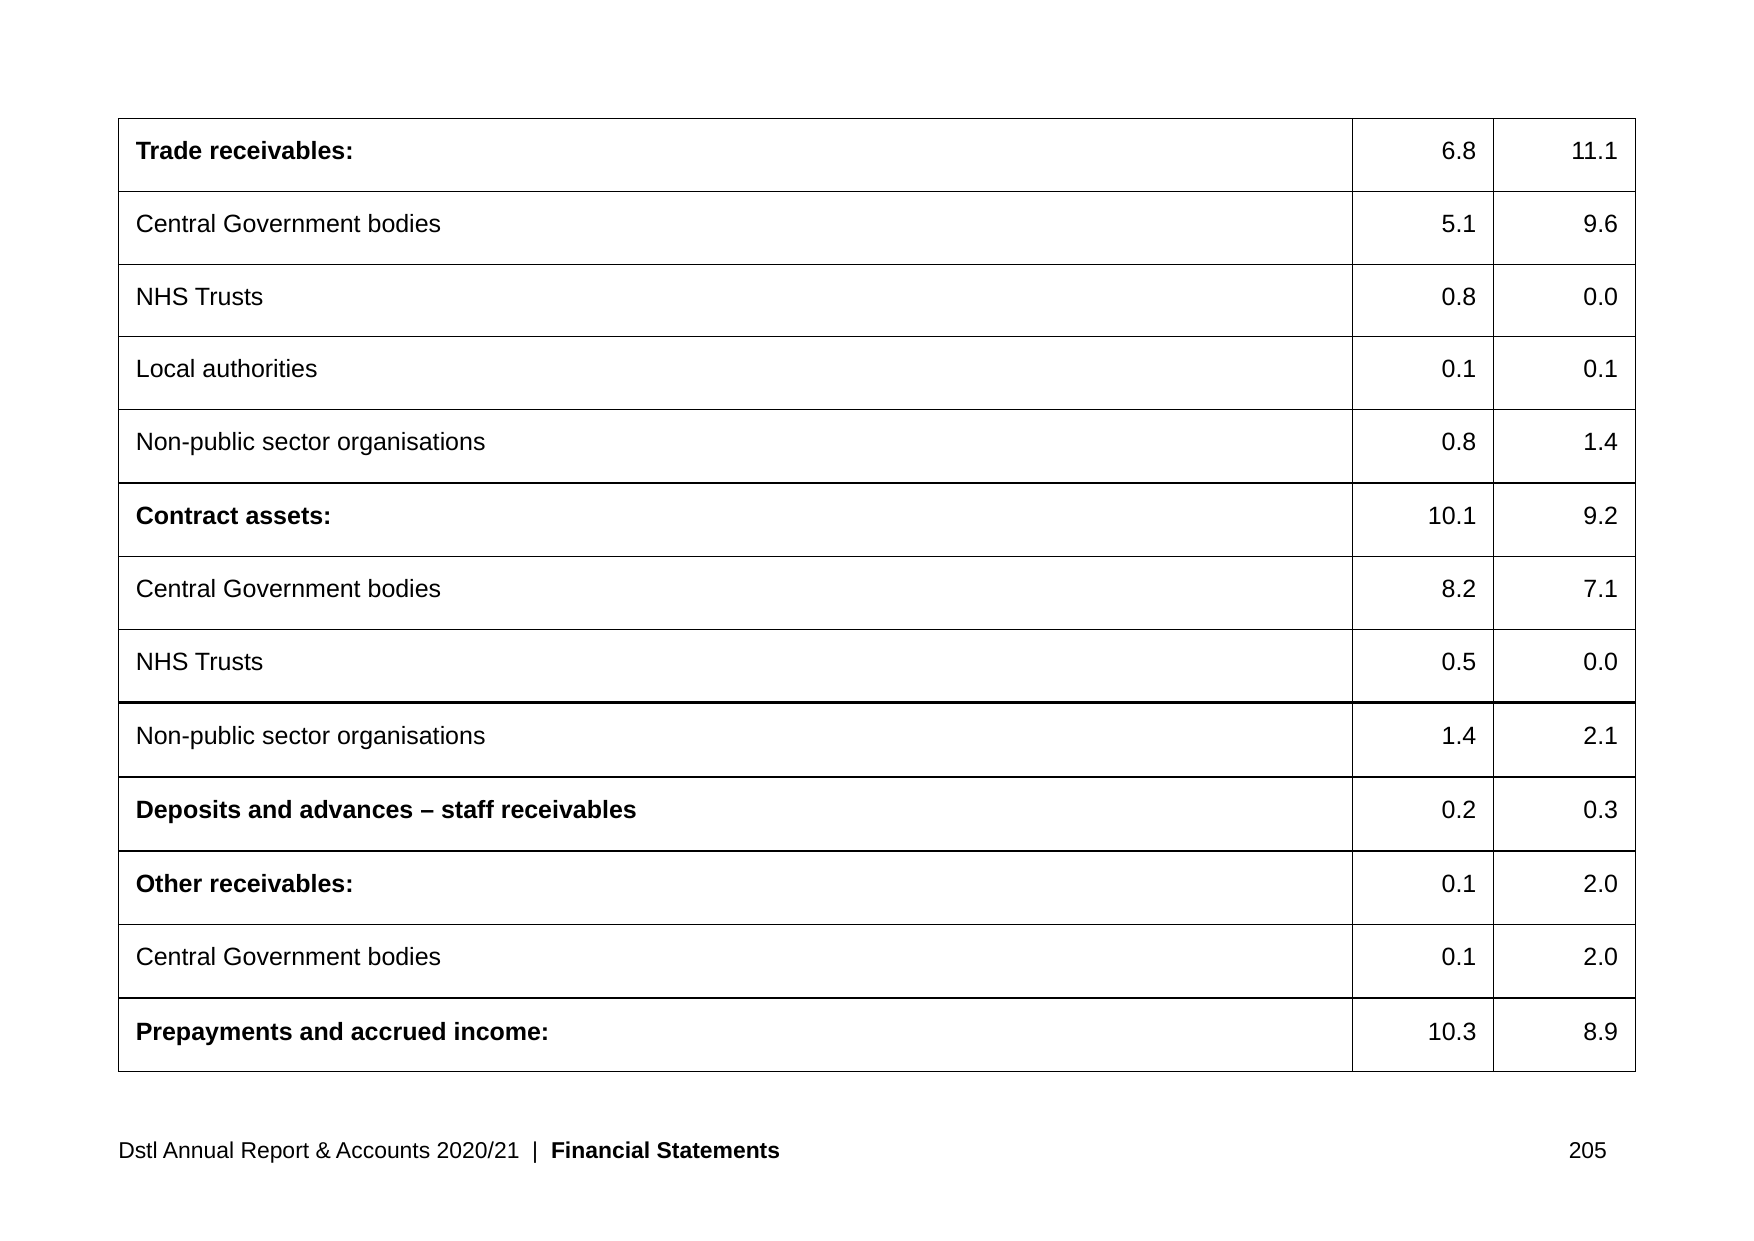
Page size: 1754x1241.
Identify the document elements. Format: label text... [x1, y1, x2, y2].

table_cell Deposits and advances – staff receivables [119, 778, 1352, 850]
table_cell 0.2 [1353, 778, 1493, 850]
table_cell Prepayments and accrued income: [119, 999, 1352, 1071]
table_cell 0.5 [1353, 630, 1493, 701]
table_cell Central Government bodies [119, 925, 1352, 997]
table_cell 2.0 [1494, 852, 1635, 924]
table_cell 0.8 [1353, 410, 1493, 482]
table_cell 6.8 [1353, 119, 1493, 191]
table_cell 11.1 [1494, 119, 1635, 191]
table_cell 5.1 [1353, 192, 1493, 263]
table_cell Local authorities [119, 337, 1352, 409]
table_cell NHS Trusts [119, 265, 1352, 336]
table_cell 0.8 [1353, 265, 1493, 336]
table_cell 9.6 [1494, 192, 1635, 263]
table_cell 0.1 [1353, 337, 1493, 409]
table_cell 10.3 [1353, 999, 1493, 1071]
table_cell 8.2 [1353, 557, 1493, 629]
table_cell 0.1 [1353, 925, 1493, 997]
table_cell Contract assets: [119, 484, 1352, 556]
table_cell 2.1 [1494, 704, 1635, 776]
table_cell 2.0 [1494, 925, 1635, 997]
table_cell Trade receivables: [119, 119, 1352, 191]
table_cell 8.9 [1494, 999, 1635, 1071]
table_cell 0.0 [1494, 630, 1635, 701]
table_cell 1.4 [1494, 410, 1635, 482]
table_cell Other receivables: [119, 852, 1352, 924]
table_cell 10.1 [1353, 484, 1493, 556]
table_cell 0.0 [1494, 265, 1635, 336]
table_cell 1.4 [1353, 704, 1493, 776]
table_cell Non-public sector organisations [119, 704, 1352, 776]
table_cell NHS Trusts [119, 630, 1352, 701]
table_cell Non-public sector organisations [119, 410, 1352, 482]
table_cell Central Government bodies [119, 192, 1352, 263]
table_cell Central Government bodies [119, 557, 1352, 629]
table_cell 0.1 [1353, 852, 1493, 924]
table_cell 0.3 [1494, 778, 1635, 850]
table_cell 9.2 [1494, 484, 1635, 556]
table_cell 0.1 [1494, 337, 1635, 409]
table_cell 7.1 [1494, 557, 1635, 629]
